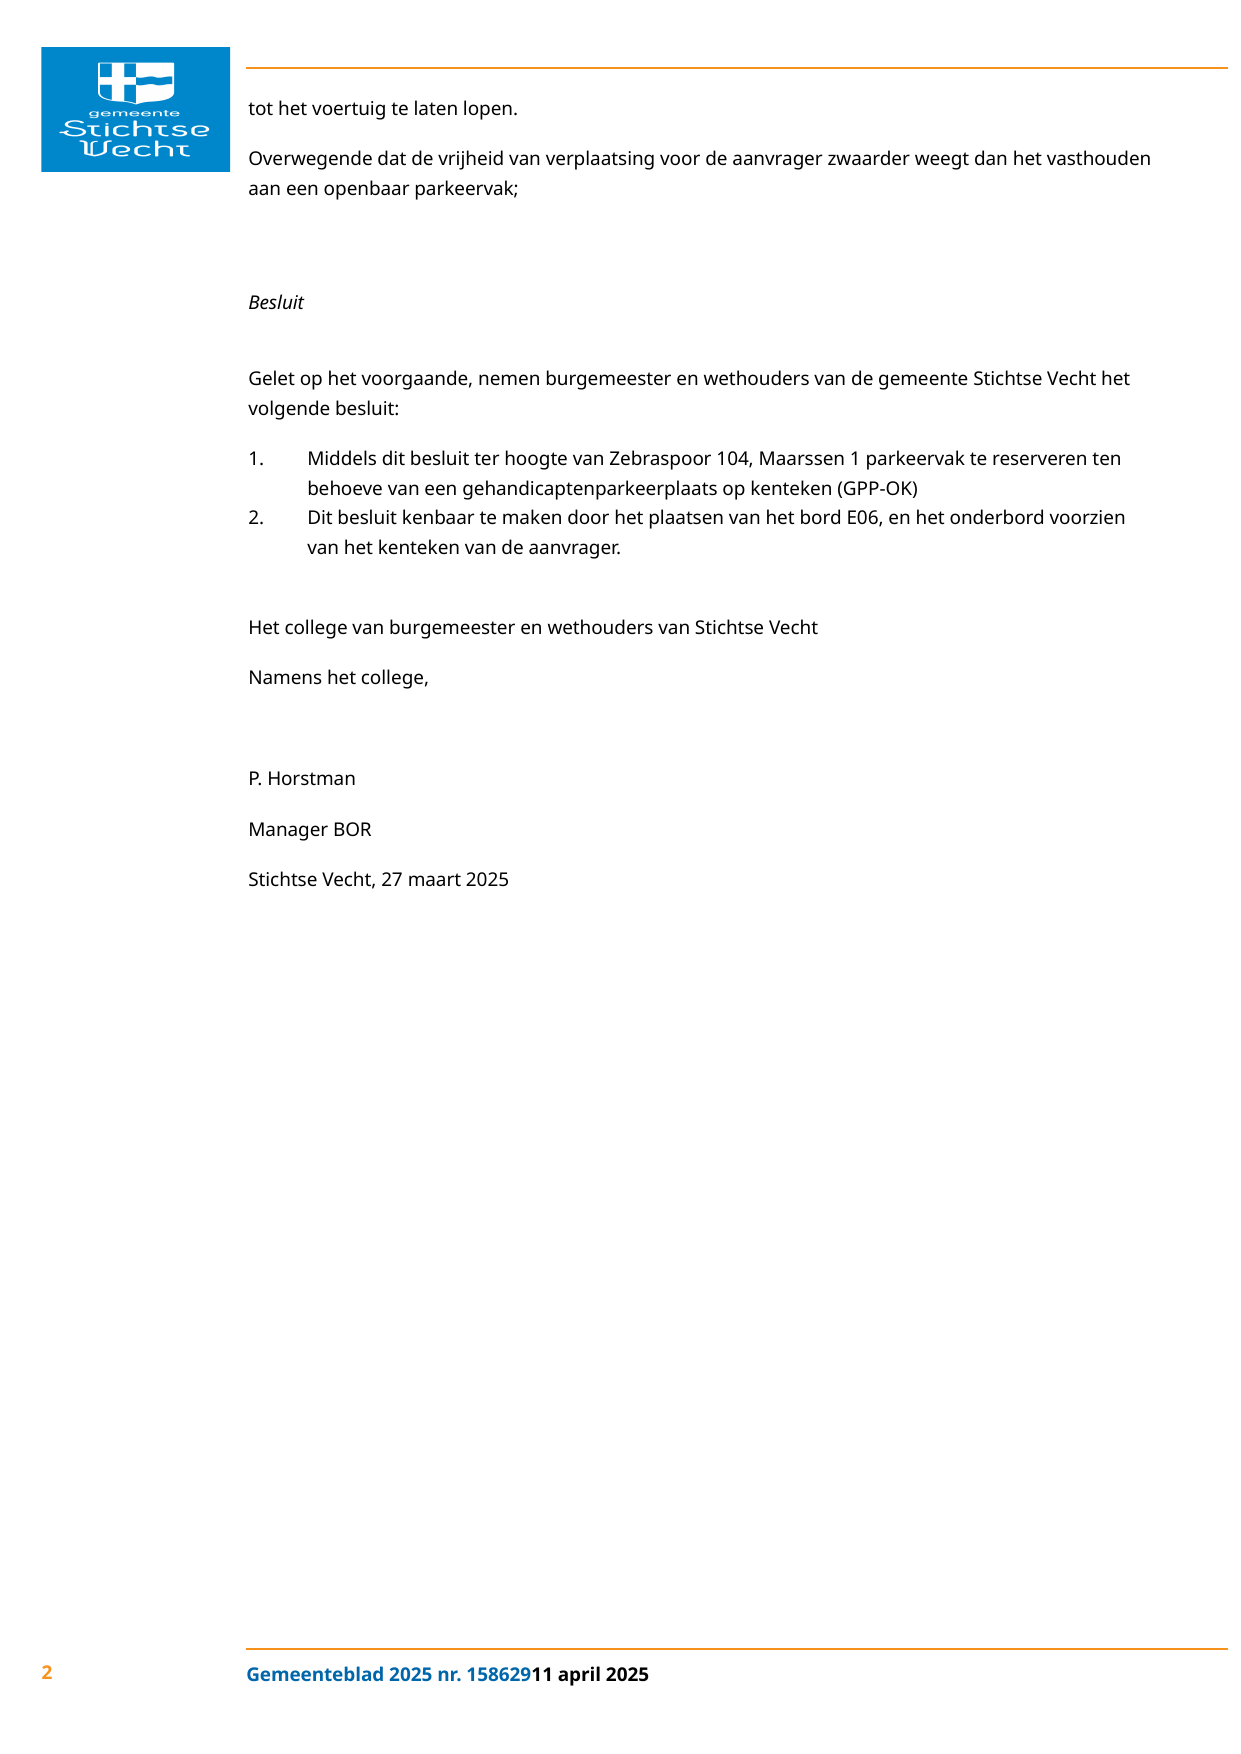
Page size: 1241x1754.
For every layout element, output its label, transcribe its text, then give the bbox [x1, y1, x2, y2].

text Stichtse Vecht, 27 maart 2025 [248, 866, 1152, 892]
text Overwegende dat de vrijheid van verplaatsing voor de aanvrager zwaarder weegt dan het vasthouden aan een openbaar parkeervak; [248, 145, 1152, 201]
text Namens het college, [248, 664, 1152, 690]
picture [99, 63, 135, 101]
text Besluit [248, 289, 1152, 315]
text tot het voertuig te laten lopen. [248, 95, 1152, 121]
text Manager BOR [248, 816, 1152, 841]
list Dit besluit kenbaar te maken door het plaatsen van het bord E06, en het onderbord voorzien van het kenteken van de aanvrager. [248, 504, 1152, 560]
list Middels dit besluit ter hoogte van Zebraspoor 104, Maarssen 1 parkeervak te reserveren ten behoeve van een gehandicaptenparkeerplaats op kenteken (GPP-OK) [248, 445, 1152, 501]
text Het college van burgemeester en wethouders van Stichtse Vecht [248, 614, 1152, 640]
text P. Horstman [248, 765, 1152, 791]
text Gelet op het voorgaande, nemen burgemeester en wethouders van de gemeente Stichtse Vecht het volgende besluit: [248, 365, 1152, 421]
picture [137, 63, 174, 103]
